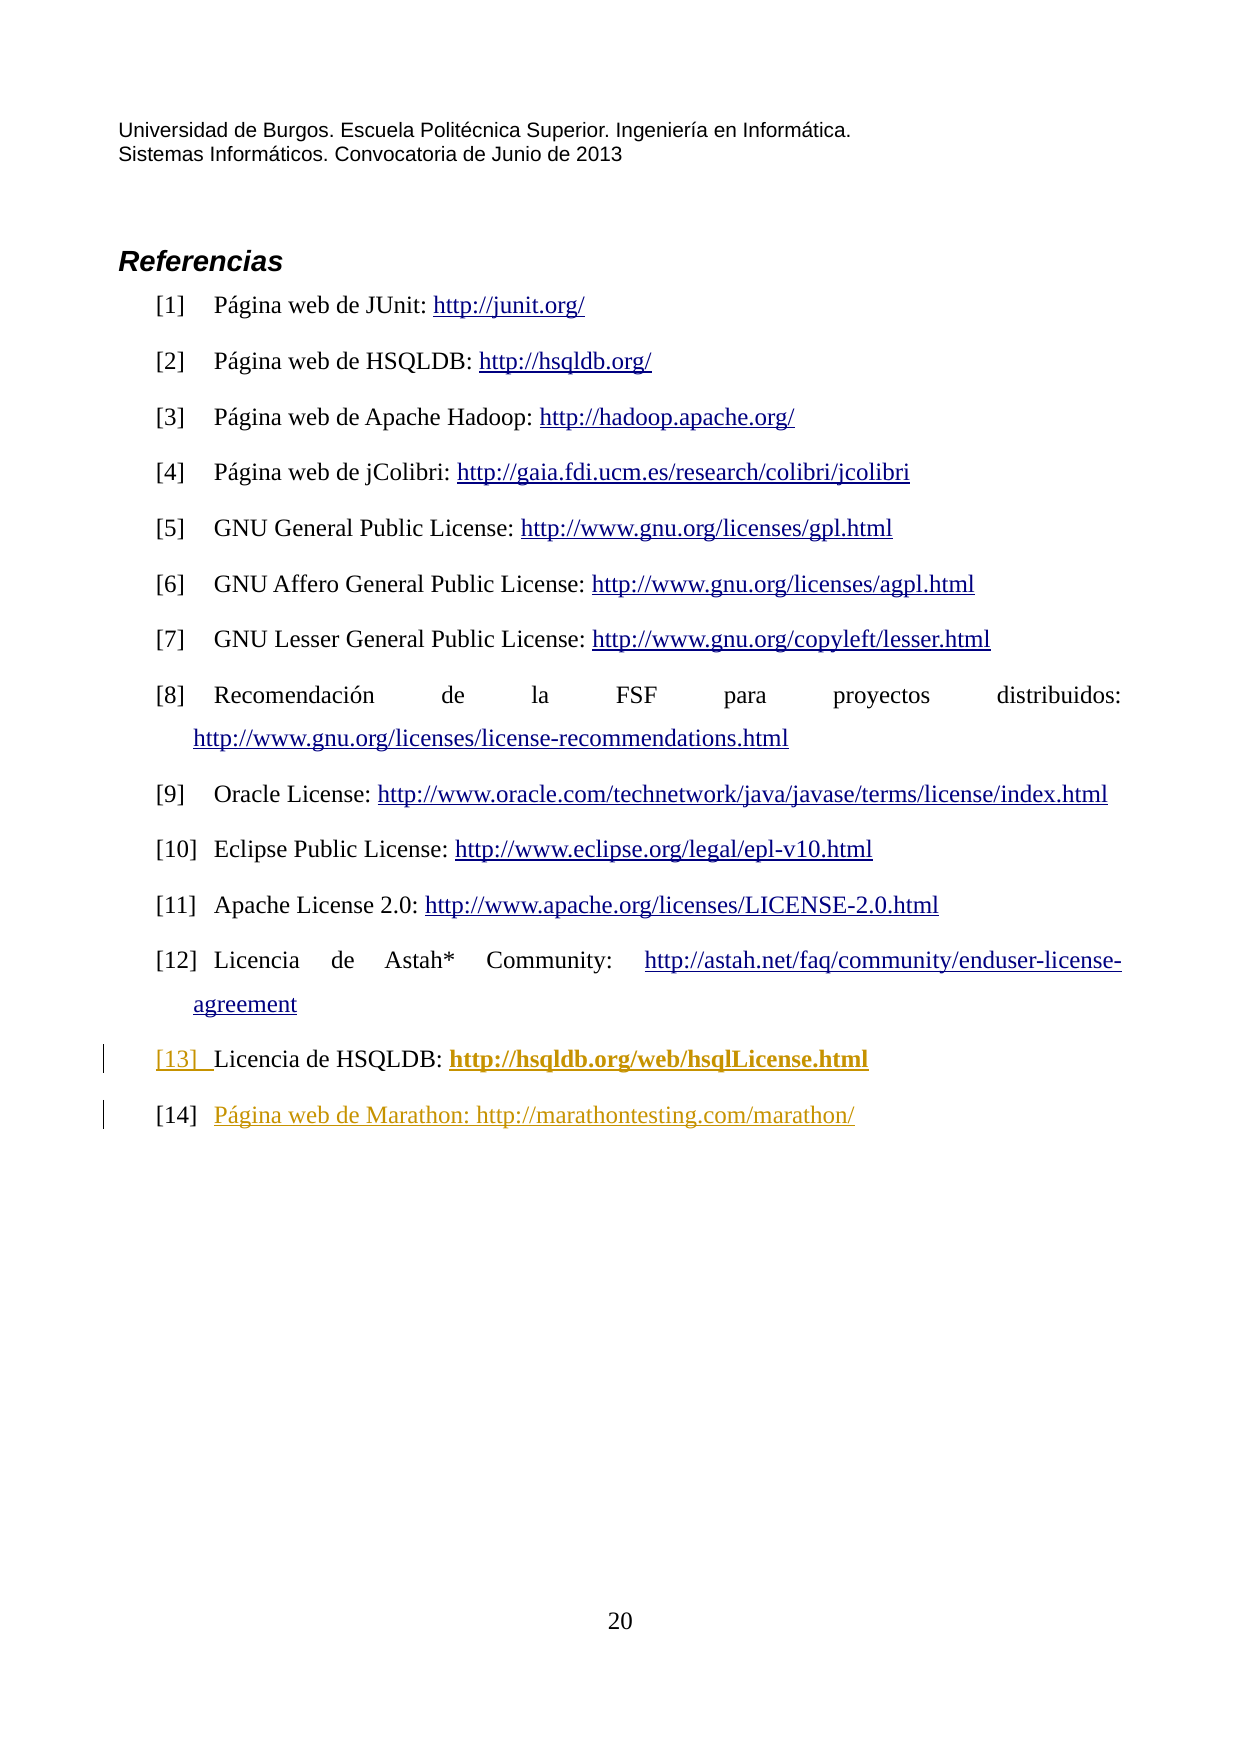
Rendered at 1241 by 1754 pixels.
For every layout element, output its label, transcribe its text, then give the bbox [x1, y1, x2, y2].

list GNU Lesser General Public License: http://www.gnu.org/copyleft/lesser.html [156, 624, 1122, 653]
list Página web de JUnit: http://junit.org/ [156, 291, 1122, 319]
subtitle Referencias [118, 244, 1122, 278]
list Apache License 2.0: http://www.apache.org/licenses/LICENSE-2.0.html [156, 890, 1122, 919]
list Página web de HSQLDB: http://hsqldb.org/ [156, 346, 1122, 375]
list Licencia de Astah* Community: http://astah.net/faq/community/enduser-license-agreement [156, 946, 1122, 1017]
list Recomendación de la FSF para proyectos distribuidos: http://www.gnu.org/licenses/license-recommendations.html [156, 680, 1122, 752]
list GNU General Public License: http://www.gnu.org/licenses/gpl.html [156, 513, 1122, 542]
list Página web de Marathon: http://marathontesting.com/marathon/ [156, 1100, 1122, 1129]
list Página web de Apache Hadoop: http://hadoop.apache.org/ [156, 402, 1122, 431]
list Oracle License: http://www.oracle.com/technetwork/java/javase/terms/license/index.html [156, 779, 1122, 807]
list Página web de jColibri: http://gaia.fdi.ucm.es/research/colibri/jcolibri [156, 457, 1122, 486]
list GNU Affero General Public License: http://www.gnu.org/licenses/agpl.html [156, 569, 1122, 597]
list Eclipse Public License: http://www.eclipse.org/legal/epl-v10.html [156, 834, 1122, 863]
list Licencia de HSQLDB: http://hsqldb.org/web/hsqlLicense.html [156, 1044, 1122, 1073]
